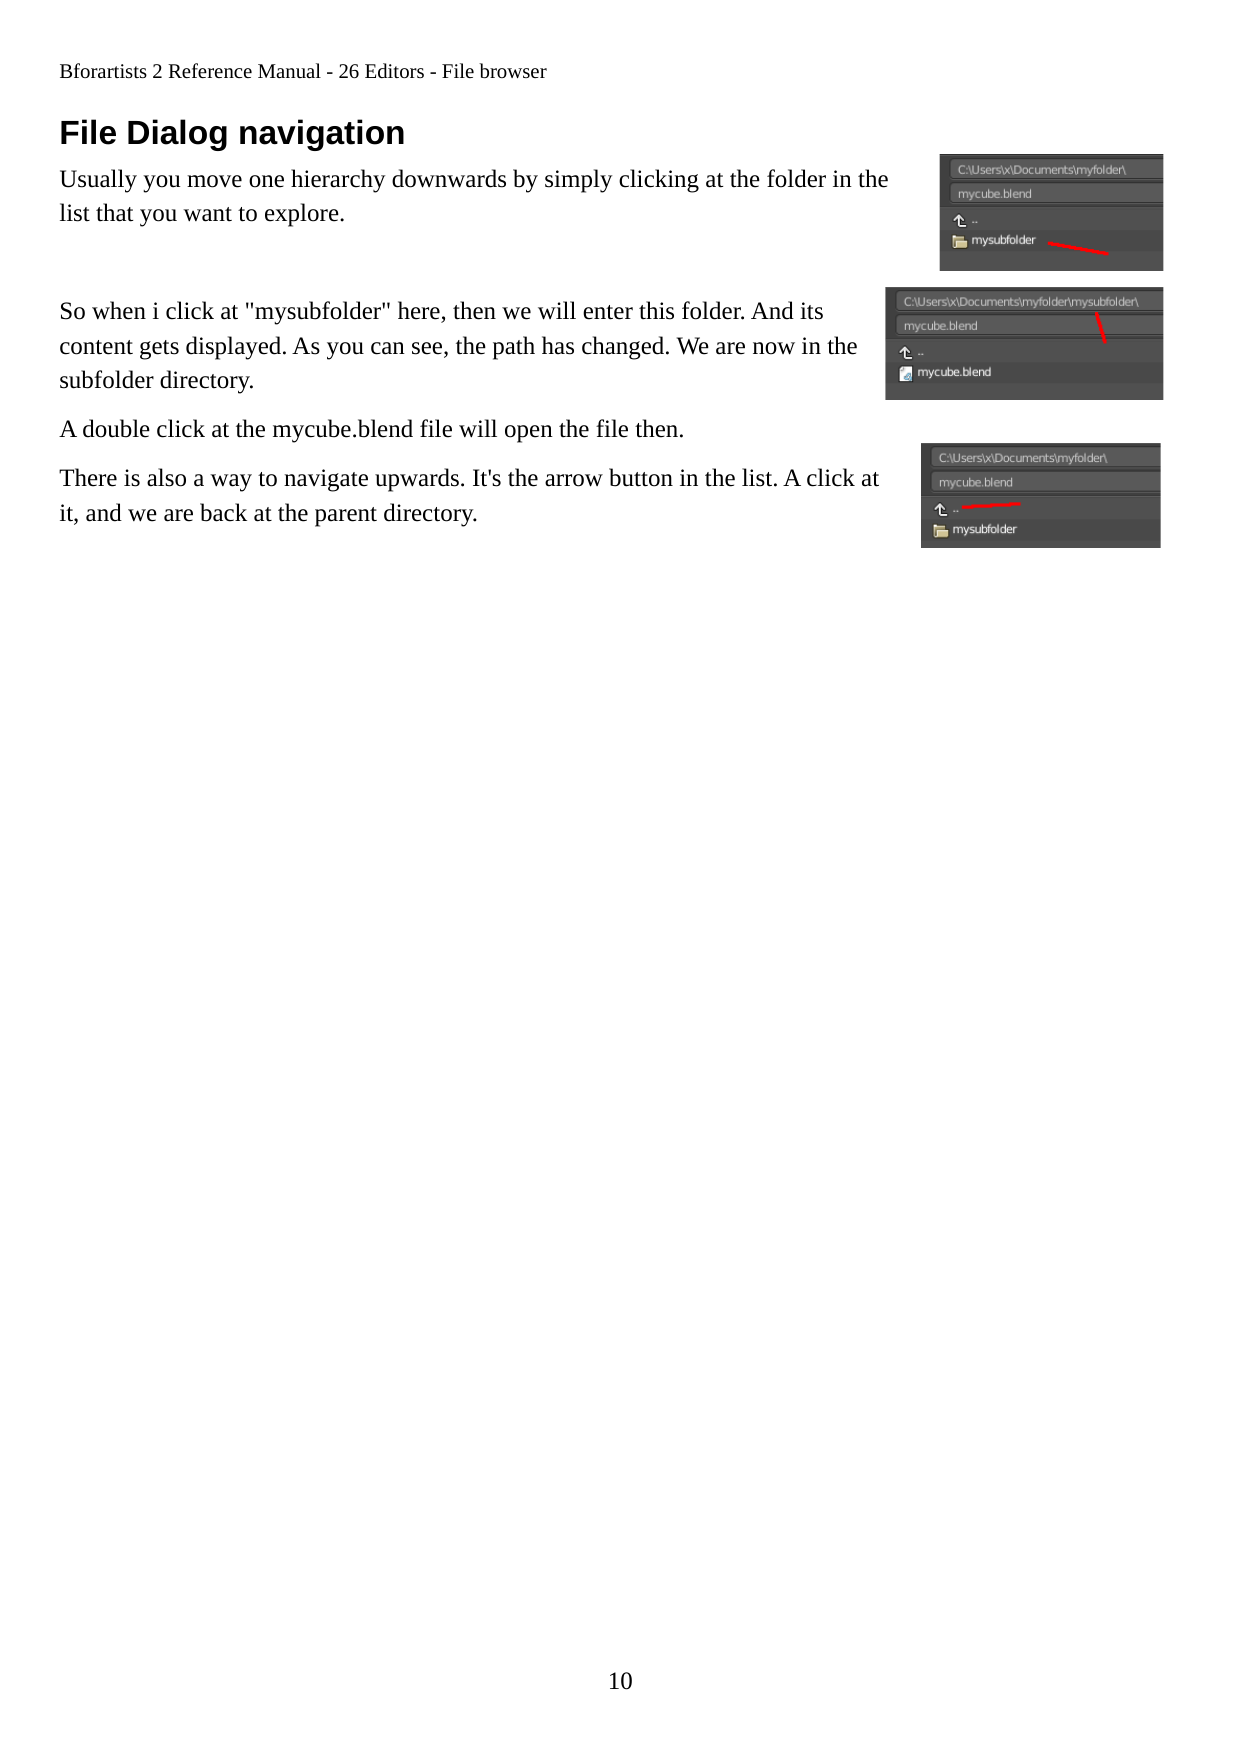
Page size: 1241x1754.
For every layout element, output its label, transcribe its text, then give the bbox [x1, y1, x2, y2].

text There is also a way to navigate upwards. It's the arrow button in the list. A click at it, and we are back at the parent directory. [59, 463, 921, 527]
text So when i click at "mysubfolder" here, then we will enter this folder. And its content gets displayed. As you can see, the path has changed. We are now in the subfolder directory. [59, 296, 885, 394]
subtitle File Dialog navigation [59, 113, 1181, 151]
text A double click at the mycube.blend file will open the file then. [59, 414, 1181, 443]
picture [939, 154, 1164, 271]
picture [885, 287, 1164, 400]
text Usually you move one hierarchy downwards by simply clicking at the folder in the list that you want to explore. [59, 164, 939, 227]
picture [921, 443, 1161, 548]
